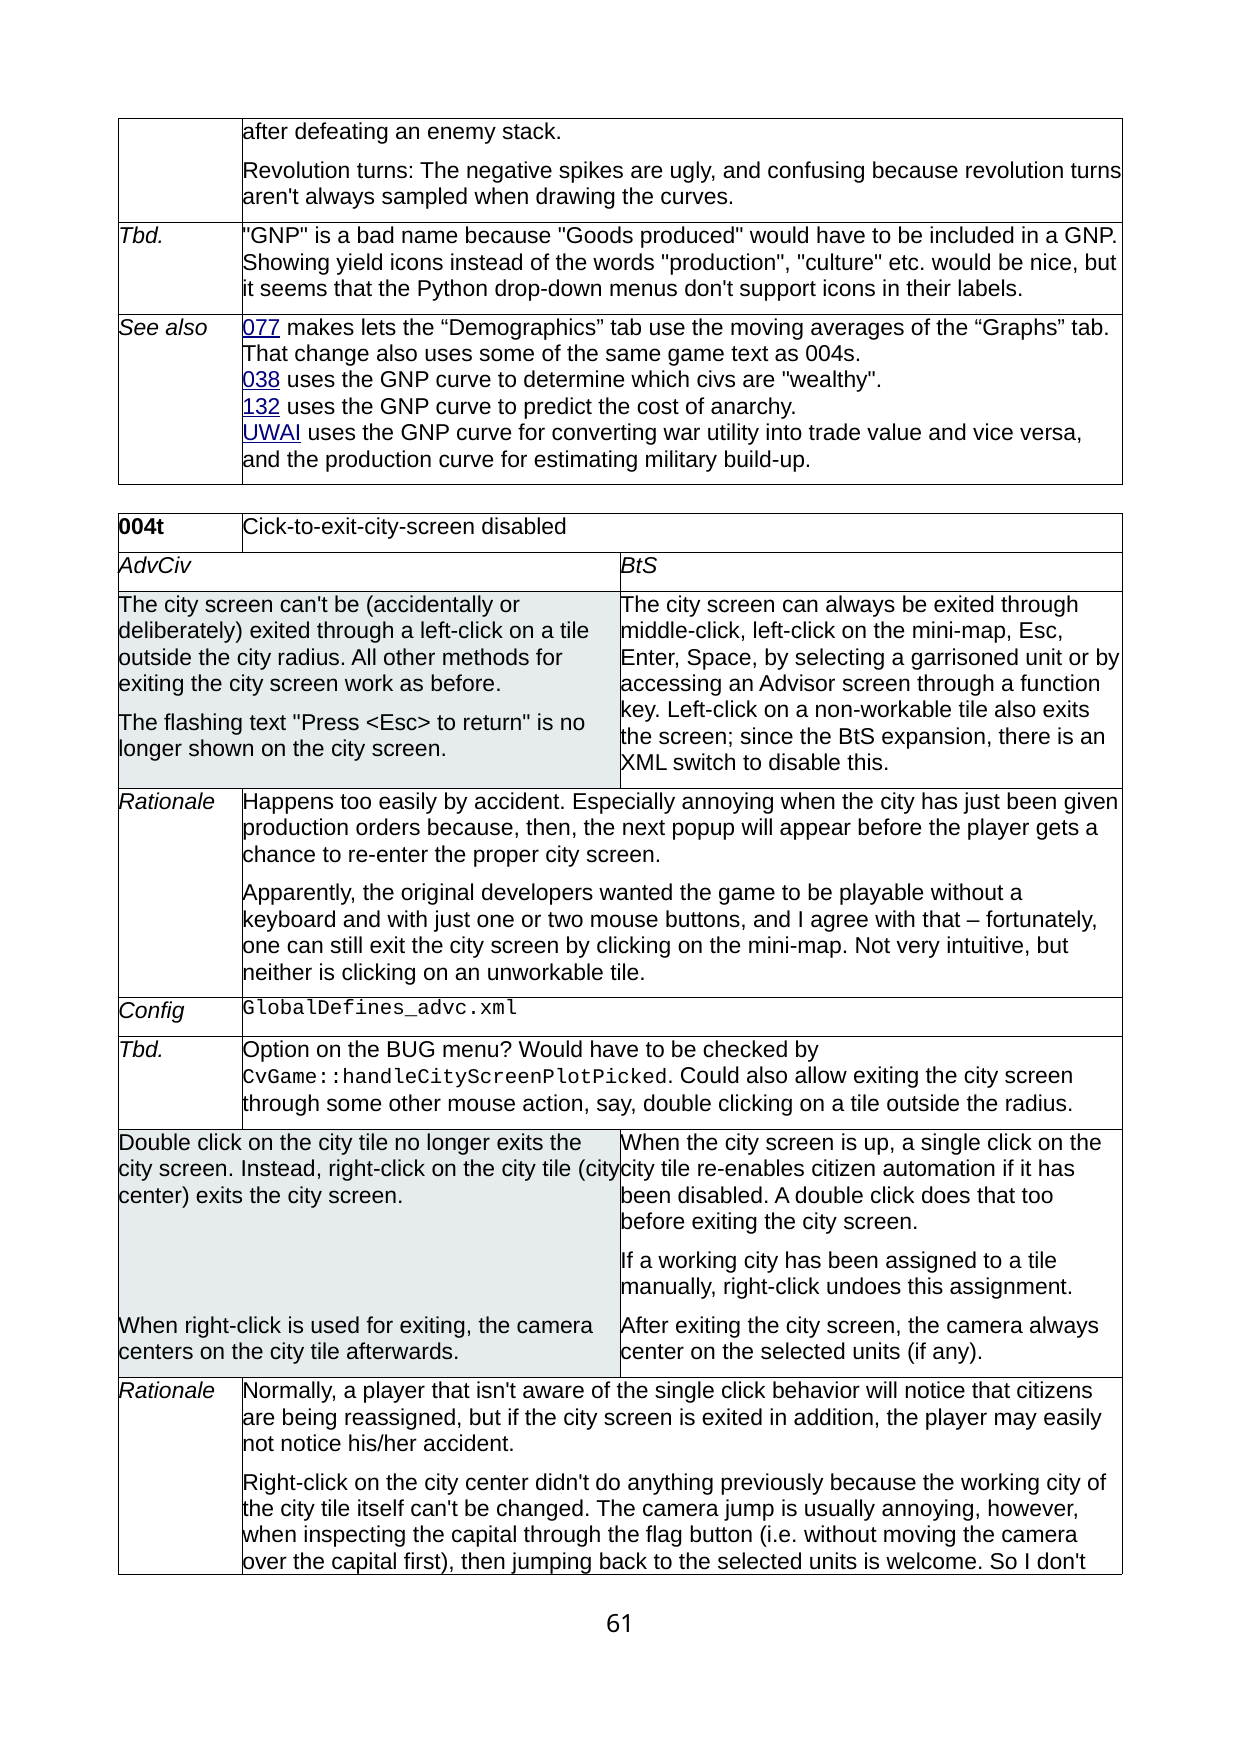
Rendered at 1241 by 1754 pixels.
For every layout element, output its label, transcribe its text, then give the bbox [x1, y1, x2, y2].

table_cell Rationale [119, 789, 242, 997]
table_cell Normally, a player that isn't aware of the single click behavior will notice that citizens are being reassigned, but if the city screen is exited in addition, the player may easily not notice his/her accident. Right-click on the city center didn't do anything previously because the working city of the city tile itself can't be changed. The camera jump is usually annoying, however, when inspecting the capital through the flag button (i.e. without moving the camera over the capital first), then jumping back to the selected units is welcome. So I don't [243, 1378, 1122, 1574]
table_cell Rationale [119, 1378, 242, 1574]
table_cell Tbd. [119, 223, 242, 314]
table_header Cick-to-exit-city-screen disabled [243, 514, 1122, 552]
table_cell When the city screen is up, a single click on the city tile re-enables citizen automation if it has been disabled. A double click does that too before exiting the city screen. If a working city has been assigned to a tile manually, right-click undoes this assignment. After exiting the city screen, the camera always center on the selected units (if any). [621, 1130, 1122, 1377]
table_cell 077 makes lets the “Demographics” tab use the moving averages of the “Graphs” tab. That change also uses some of the same game text as 004s. 038 uses the GNP curve to determine which civs are "wealthy". 132 uses the GNP curve to predict the cost of anarchy. UWAI uses the GNP curve for converting war utility into trade value and vice versa, and the production curve for estimating military build-up. [243, 315, 1122, 484]
table_cell Config [119, 998, 242, 1036]
table_cell Happens too easily by accident. Especially annoying when the city has just been given production orders because, then, the next popup will appear before the player gets a chance to re-enter the proper city screen. Apparently, the original developers wanted the game to be playable without a keyboard and with just one or two mouse buttons, and I agree with that – fortunately, one can still exit the city screen by clicking on the mini-map. Not very intuitive, but neither is clicking on an unworkable tile. [243, 789, 1122, 997]
table_cell [119, 119, 242, 222]
table_cell Tbd. [119, 1037, 242, 1129]
table_cell BtS [621, 553, 1122, 591]
table_cell See also [119, 315, 242, 484]
table_cell GlobalDefines_advc.xml [243, 998, 1122, 1036]
table_cell AdvCiv [119, 553, 620, 591]
table_cell "GNP" is a bad name because "Goods produced" would have to be included in a GNP. Showing yield icons instead of the words "production", "culture" etc. would be nice, but it seems that the Python drop-down menus don't support icons in their labels. [243, 223, 1122, 314]
table_cell Option on the BUG menu? Would have to be checked by CvGame::handleCityScreenPlotPicked. Could also allow exiting the city screen through some other mouse action, say, double clicking on a tile outside the radius. [243, 1037, 1122, 1129]
table_cell after defeating an enemy stack. Revolution turns: The negative spikes are ugly, and confusing because revolution turns aren't always sampled when drawing the curves. [243, 119, 1122, 222]
table_cell The city screen can't be (accidentally or deliberately) exited through a left-click on a tile outside the city radius. All other methods for exiting the city screen work as before. The flashing text "Press <Esc> to return" is no longer shown on the city screen. [119, 592, 620, 788]
table_cell Double click on the city tile no longer exits the city screen. Instead, right-click on the city tile (city center) exits the city screen. When right-click is used for exiting, the camera centers on the city tile afterwards. [119, 1130, 620, 1377]
table_cell The city screen can always be exited through middle-click, left-click on the mini-map, Esc, Enter, Space, by selecting a garrisoned unit or by accessing an Advisor screen through a function key. Left-click on a non-workable tile also exits the screen; since the BtS expansion, there is an XML switch to disable this. [621, 592, 1122, 788]
table_header 004t [119, 514, 242, 552]
